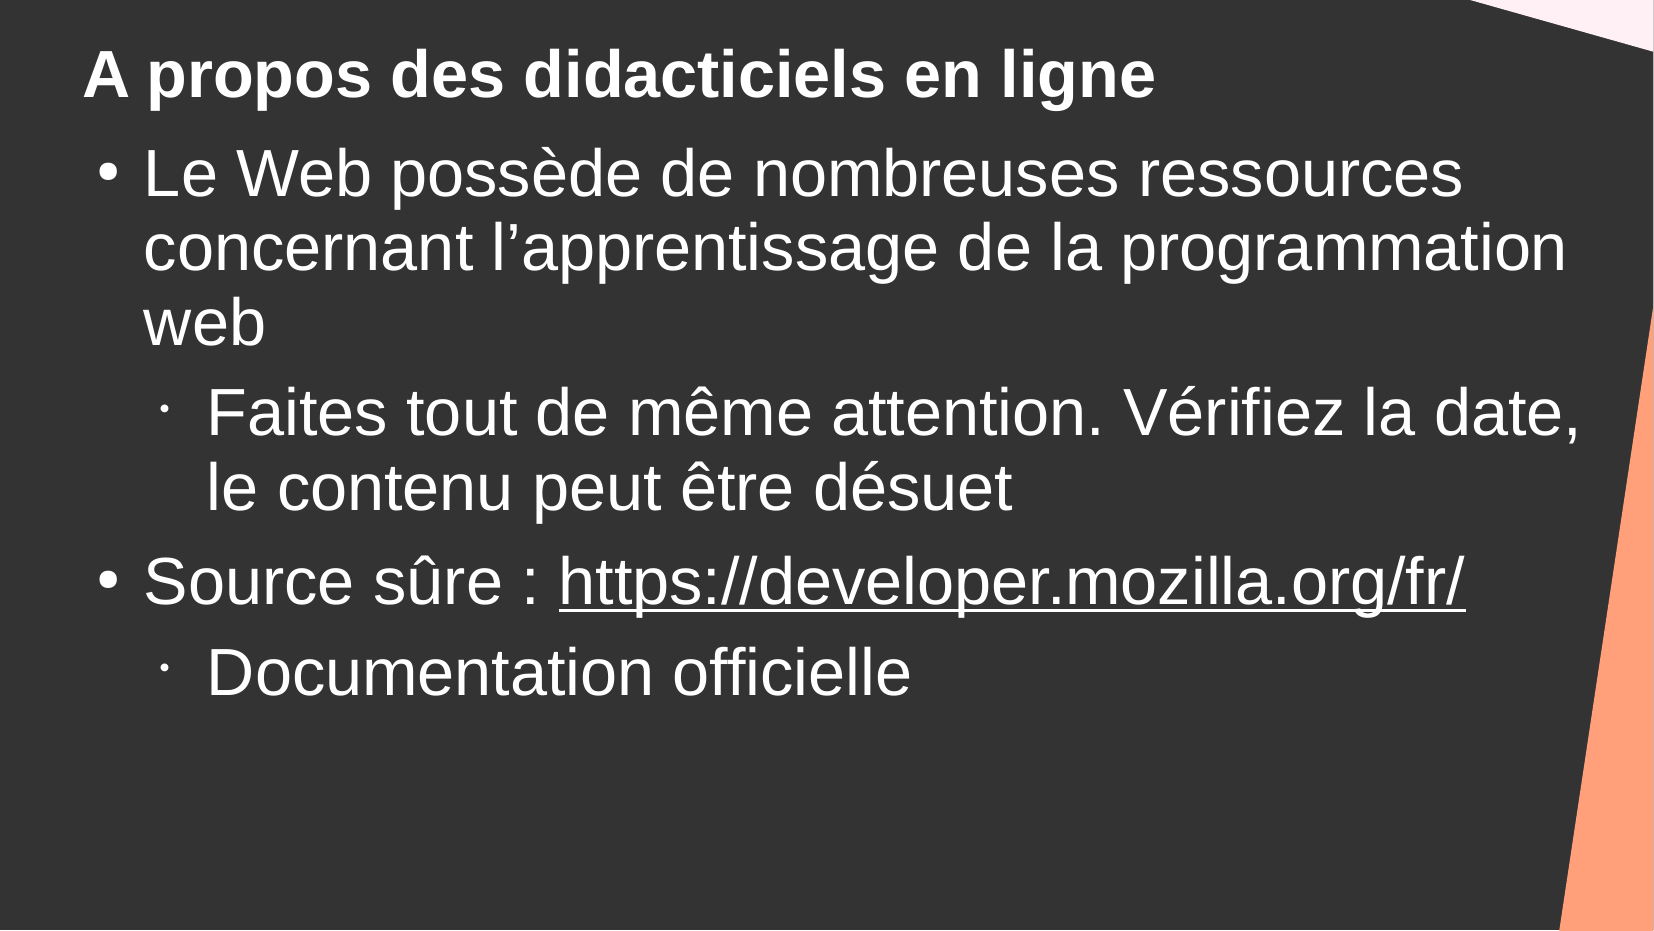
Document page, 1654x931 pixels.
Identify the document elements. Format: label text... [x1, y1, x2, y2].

text_box [1559, 301, 1654, 931]
list Le Web possède de nombreuses ressources concernant l’apprentissage de la programmation web Faites tout de même attention. Vérifiez la date, le contenu peut être désuet Source sûre : https://developer.mozilla.org/fr/ Documentation officielle [80, 135, 1620, 721]
title A propos des didacticiels en ligne [82, 36, 1571, 122]
text_box [1470, 0, 1654, 52]
